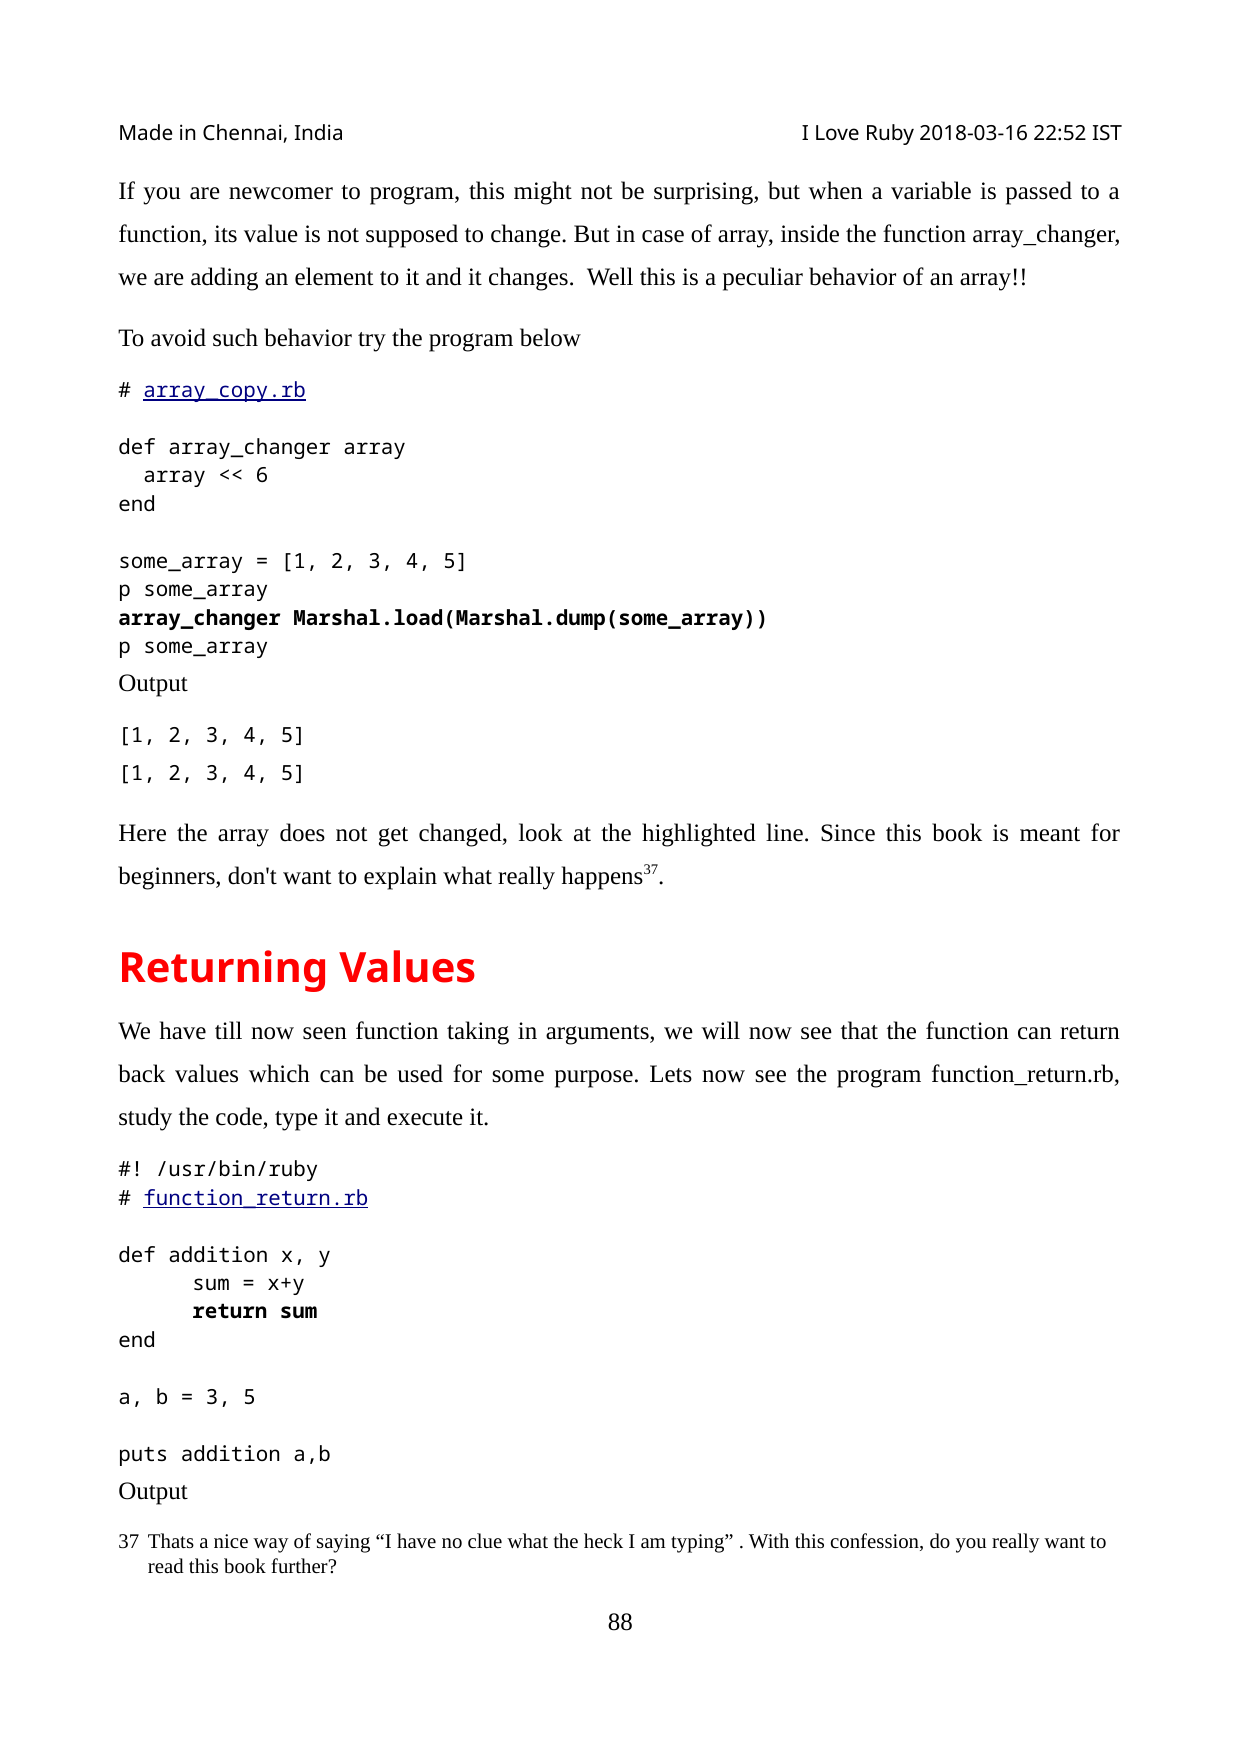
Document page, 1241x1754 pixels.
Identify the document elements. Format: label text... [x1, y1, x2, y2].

text We have till now seen function taking in arguments, we will now see that the function can return back values which can be used for some purpose. Lets now see the program function_return.rb, study the code, type it and execute it. [118, 1016, 1122, 1131]
text a, b = 3, 5 [118, 1382, 1122, 1410]
text return sum [118, 1297, 1122, 1325]
text #! /usr/bin/ruby [118, 1154, 1122, 1183]
text If you are newcomer to program, this might not be surprising, but when a variable is passed to a function, its value is not supposed to change. But in case of array, inside the function array_changer, we are adding an element to it and it changes. Well this is a peculiar behavior of an array!! [118, 176, 1122, 291]
subtitle Returning Values [118, 938, 1122, 995]
text # array_copy.rb [118, 375, 1122, 403]
text To avoid such behavior try the program below [118, 323, 1122, 352]
text array_changer Marshal.load(Marshal.dump(some_array)) [118, 603, 1122, 631]
text p some_array [118, 631, 1122, 659]
text p some_array [118, 574, 1122, 603]
text some_array = [1, 2, 3, 4, 5] [118, 546, 1122, 574]
text def array_changer array [118, 432, 1122, 460]
text # function_return.rb [118, 1183, 1122, 1211]
text end [118, 489, 1122, 517]
text Thats a nice way of saying “I have no clue what the heck I am typing” . With this confession, do you really want to read this book further? [118, 1529, 1122, 1578]
text sum = x+y [118, 1268, 1122, 1297]
text Output [118, 1476, 1122, 1505]
text Here the array does not get changed, look at the highlighted line. Since this book is meant for beginners, don't want to explain what really happens. [118, 818, 1122, 890]
text def addition x, y [118, 1240, 1122, 1268]
text end [118, 1325, 1122, 1353]
text [1, 2, 3, 4, 5] [118, 720, 1122, 749]
text Output [118, 668, 1122, 697]
text array << 6 [118, 460, 1122, 489]
text puts addition a,b [118, 1439, 1122, 1467]
text [1, 2, 3, 4, 5] [118, 758, 1122, 786]
